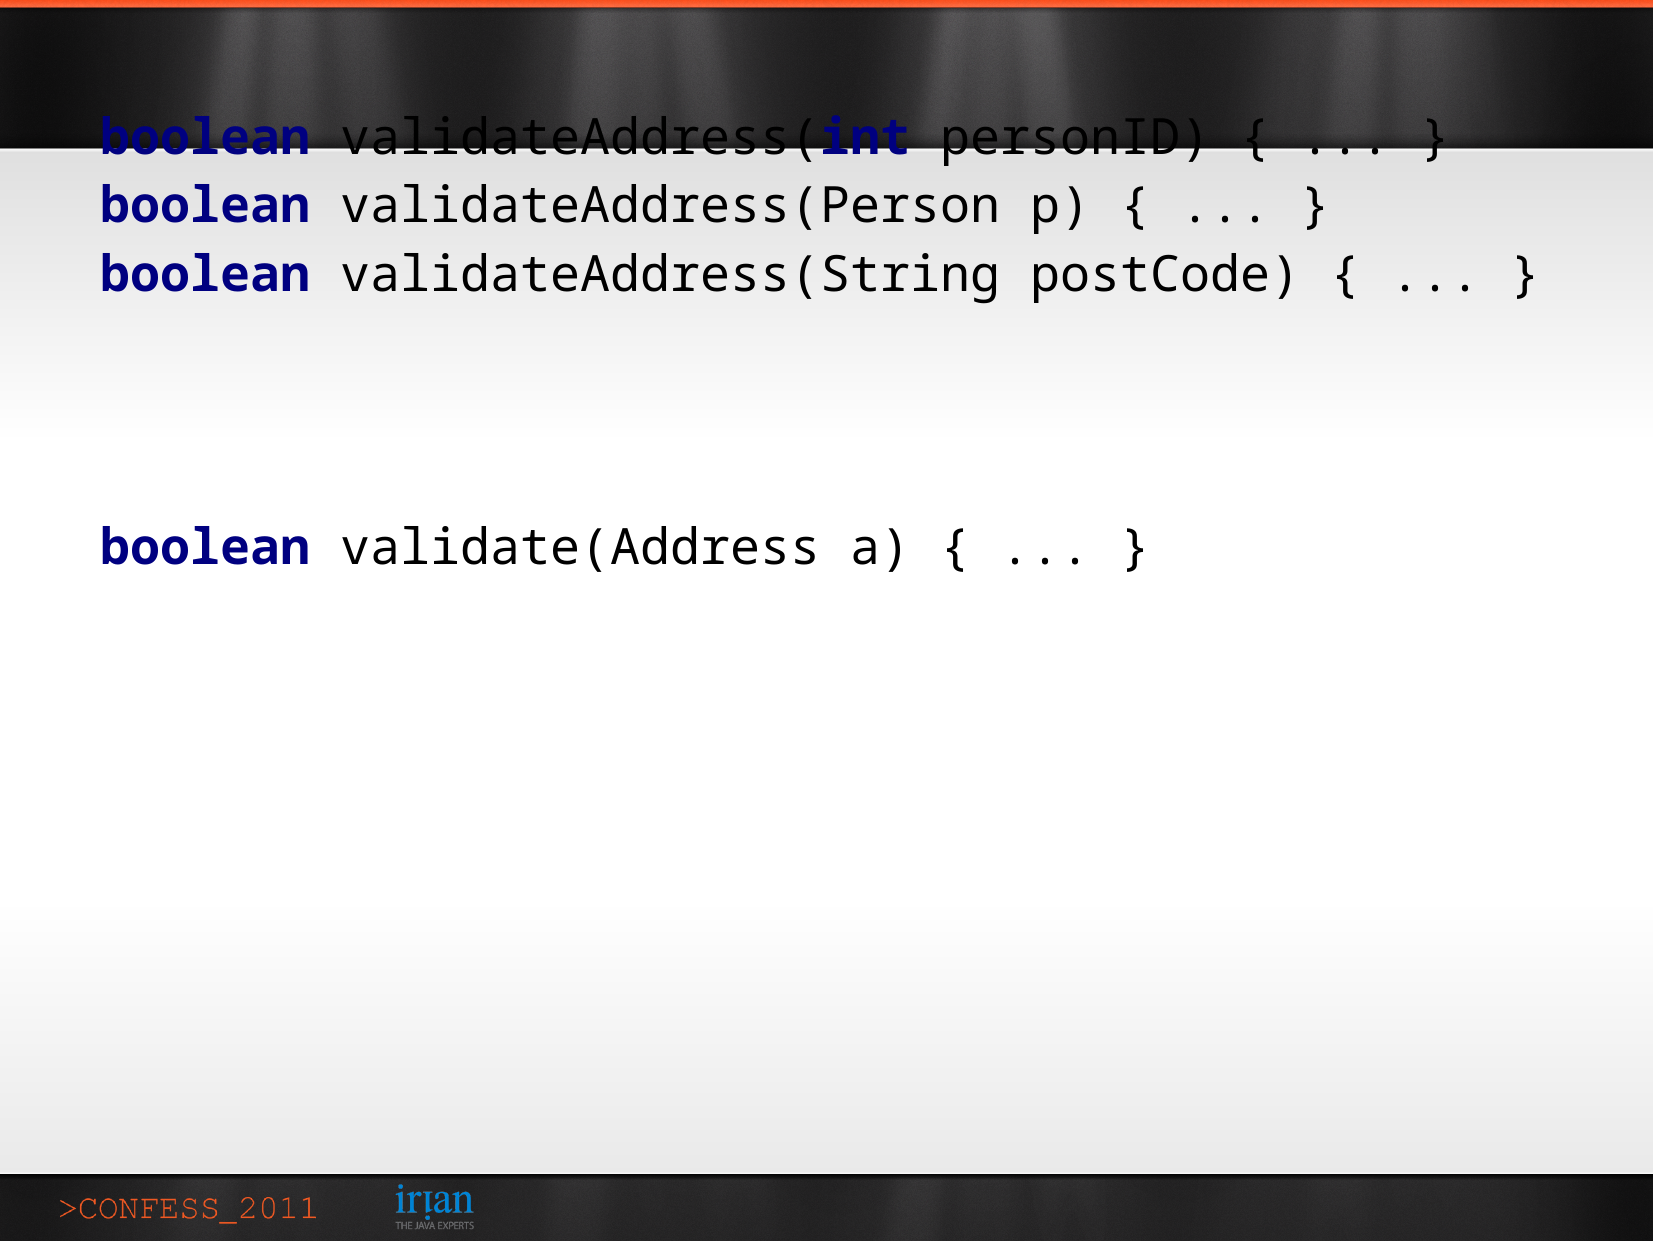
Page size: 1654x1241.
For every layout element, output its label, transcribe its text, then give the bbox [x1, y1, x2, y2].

picture [0, 0, 1653, 1241]
subtitle boolean validateAddress(int personID) { ... } boolean validateAddress(Person p) { ... } boolean validateAddress(String postCode) { ... } boolean validate(Address a) { ... } [100, 6, 1588, 1125]
